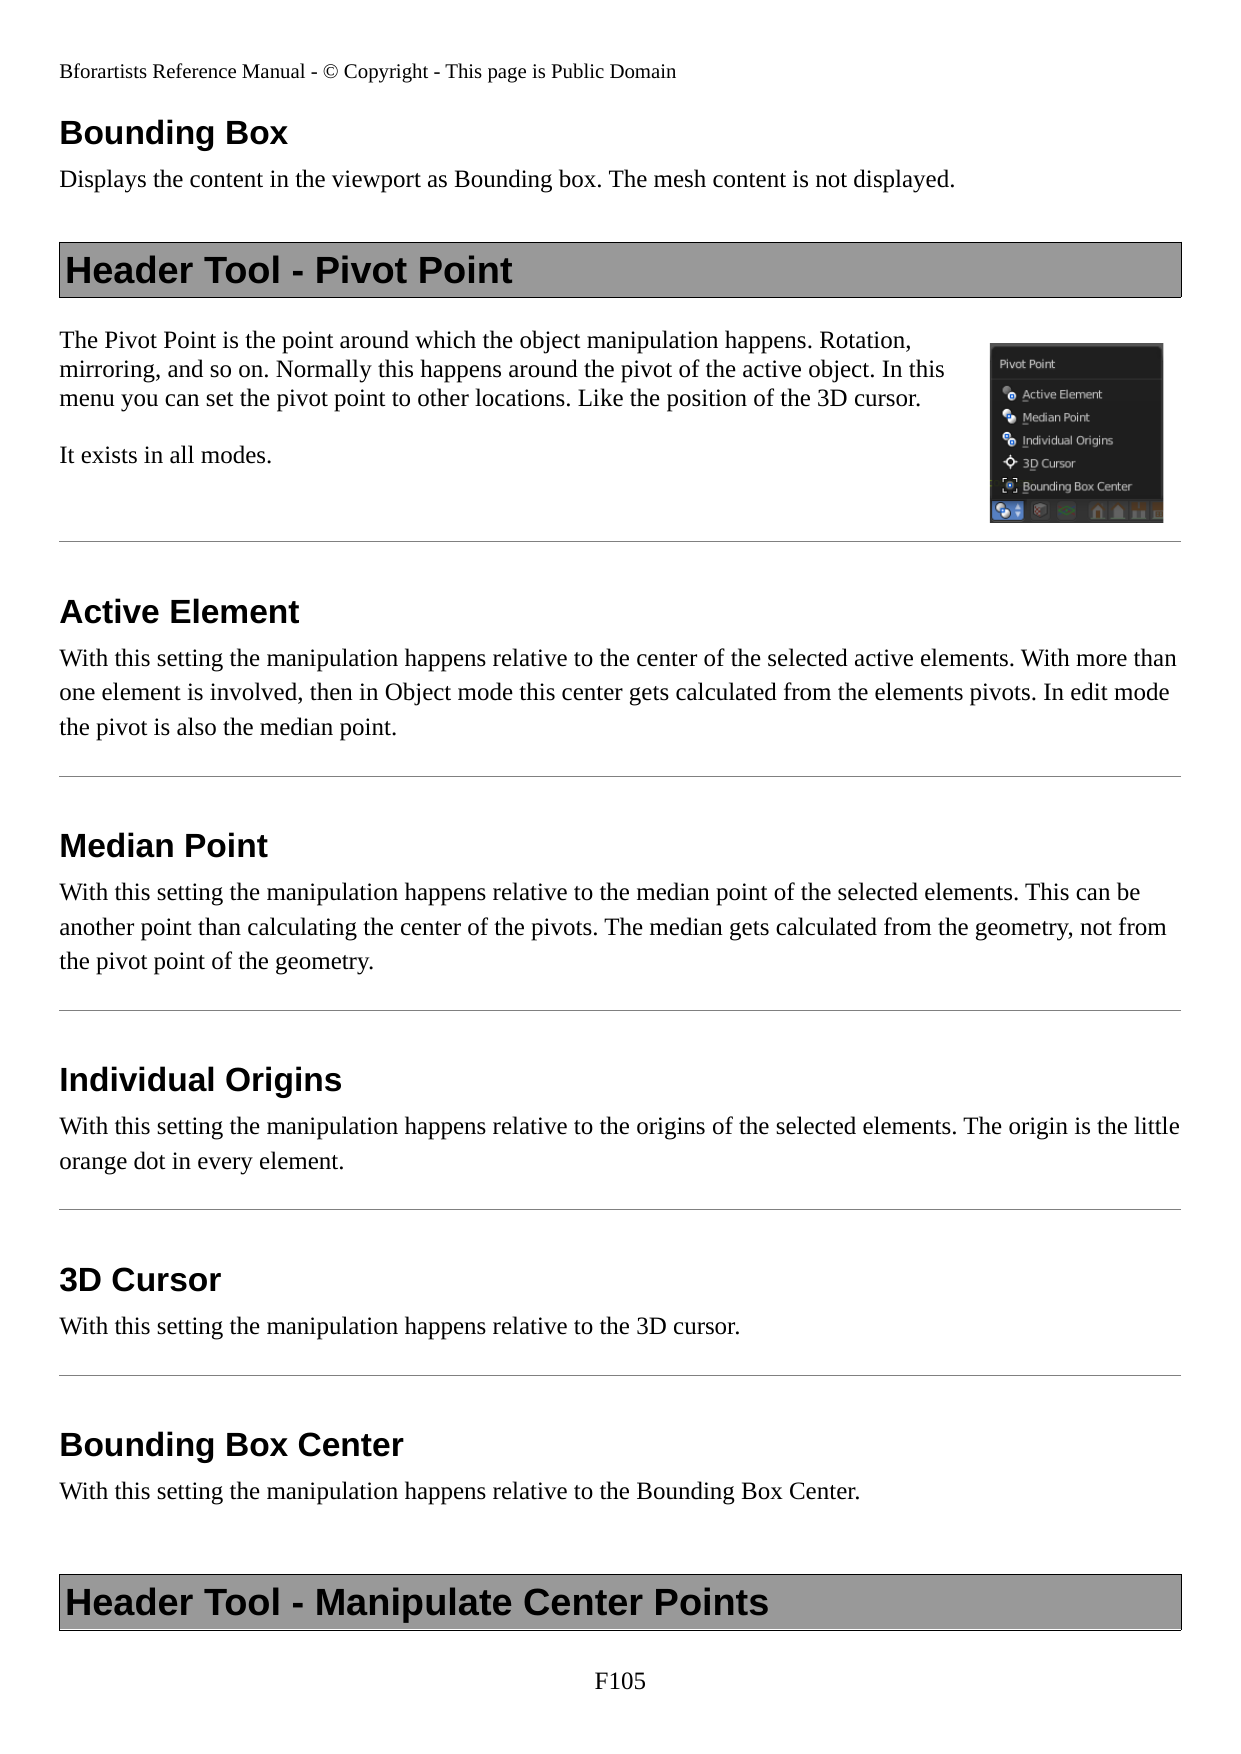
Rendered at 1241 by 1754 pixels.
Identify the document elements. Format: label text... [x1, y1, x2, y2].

text The Pivot Point is the point around which the object manipulation happens. Rotation, mirroring, and so on. Normally this happens around the pivot of the active object. In this menu you can set the pivot point to other locations. Like the position of the 3D cursor. [59, 326, 1181, 412]
text It exists in all modes. [59, 441, 989, 469]
picture [989, 343, 1164, 523]
table_header Header Tool - Pivot Point [60, 243, 1181, 297]
text Displays the content in the viewport as Bounding box. The mesh content is not displayed. [59, 164, 1181, 192]
subtitle 3D Cursor [59, 1260, 1181, 1298]
subtitle Individual Origins [59, 1060, 1181, 1099]
text [1164, 441, 1181, 469]
text With this setting the manipulation happens relative to the 3D cursor. [59, 1311, 1181, 1340]
table_header Header Tool - Manipulate Center Points [60, 1575, 1181, 1629]
text With this setting the manipulation happens relative to the origins of the selected elements. The origin is the little orange dot in every element. [59, 1111, 1181, 1174]
text With this setting the manipulation happens relative to the center of the selected active elements. With more than one element is involved, then in Object mode this center gets calculated from the elements pivots. In edit mode the pivot is also the median point. [59, 643, 1181, 741]
subtitle Bounding Box [59, 113, 1181, 151]
subtitle Active Element [59, 592, 1181, 631]
text With this setting the manipulation happens relative to the Bounding Box Center. [59, 1476, 1181, 1505]
subtitle Bounding Box Center [59, 1425, 1181, 1464]
subtitle Median Point [59, 826, 1181, 865]
text With this setting the manipulation happens relative to the median point of the selected elements. This can be another point than calculating the center of the pivots. The median gets calculated from the geometry, not from the pivot point of the geometry. [59, 877, 1181, 975]
